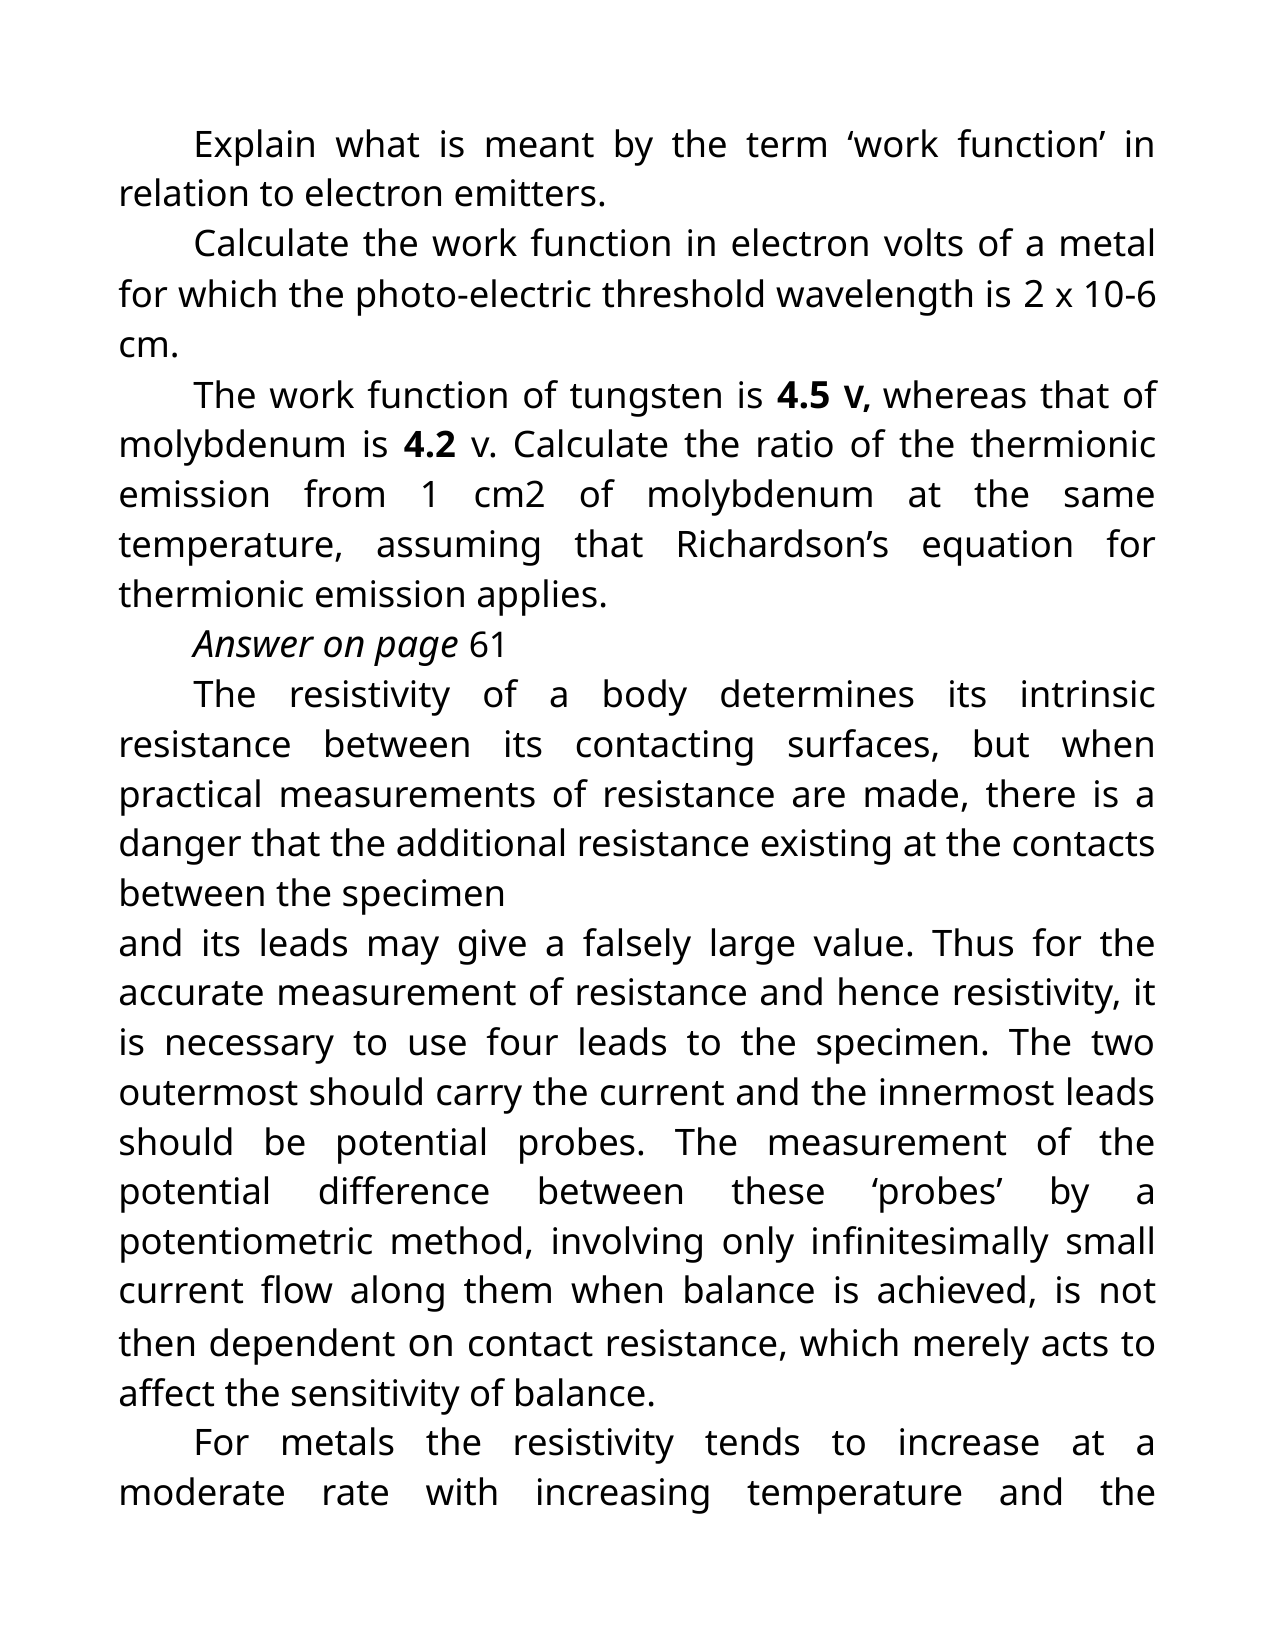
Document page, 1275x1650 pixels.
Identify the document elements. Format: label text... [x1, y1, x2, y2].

text The resistivity of a body determines its intrinsic resistance between its contacting surfaces, but when practical measurements of resistance are made, there is a danger that the additional resistance existing at the contacts between the specimen [118, 669, 1157, 917]
text Calculate the work function in electron volts of a metal for which the photo-electric threshold wavelength is 2 x 10-6 cm. [118, 217, 1157, 368]
text and its leads may give a falsely large value. Thus for the accurate measurement of resistance and hence resistivity, it is necessary to use four leads to the specimen. The two outermost should carry the current and the innermost leads should be potential probes. The measurement of the potential difference between these ‘probes’ by a potentiometric method, involving only infinitesimally small current flow along them when balance is achieved, is not then dependent on contact resistance, which merely acts to affect the sensitivity of balance. [118, 917, 1157, 1417]
text For metals the resistivity tends to increase at a moderate rate with increasing temperature and the [118, 1417, 1157, 1516]
text The work function of tungsten is 4.5 V, whereas that of molybdenum is 4.2 v. Calculate the ratio of the thermionic emission from 1 cm2 of molybdenum at the same temperature, assuming that Richardson’s equation for thermionic emission applies. [118, 368, 1157, 618]
text Answer on page 61 [118, 618, 1157, 669]
text Explain what is meant by the term ‘work function’ in relation to electron emitters. [118, 118, 1157, 217]
